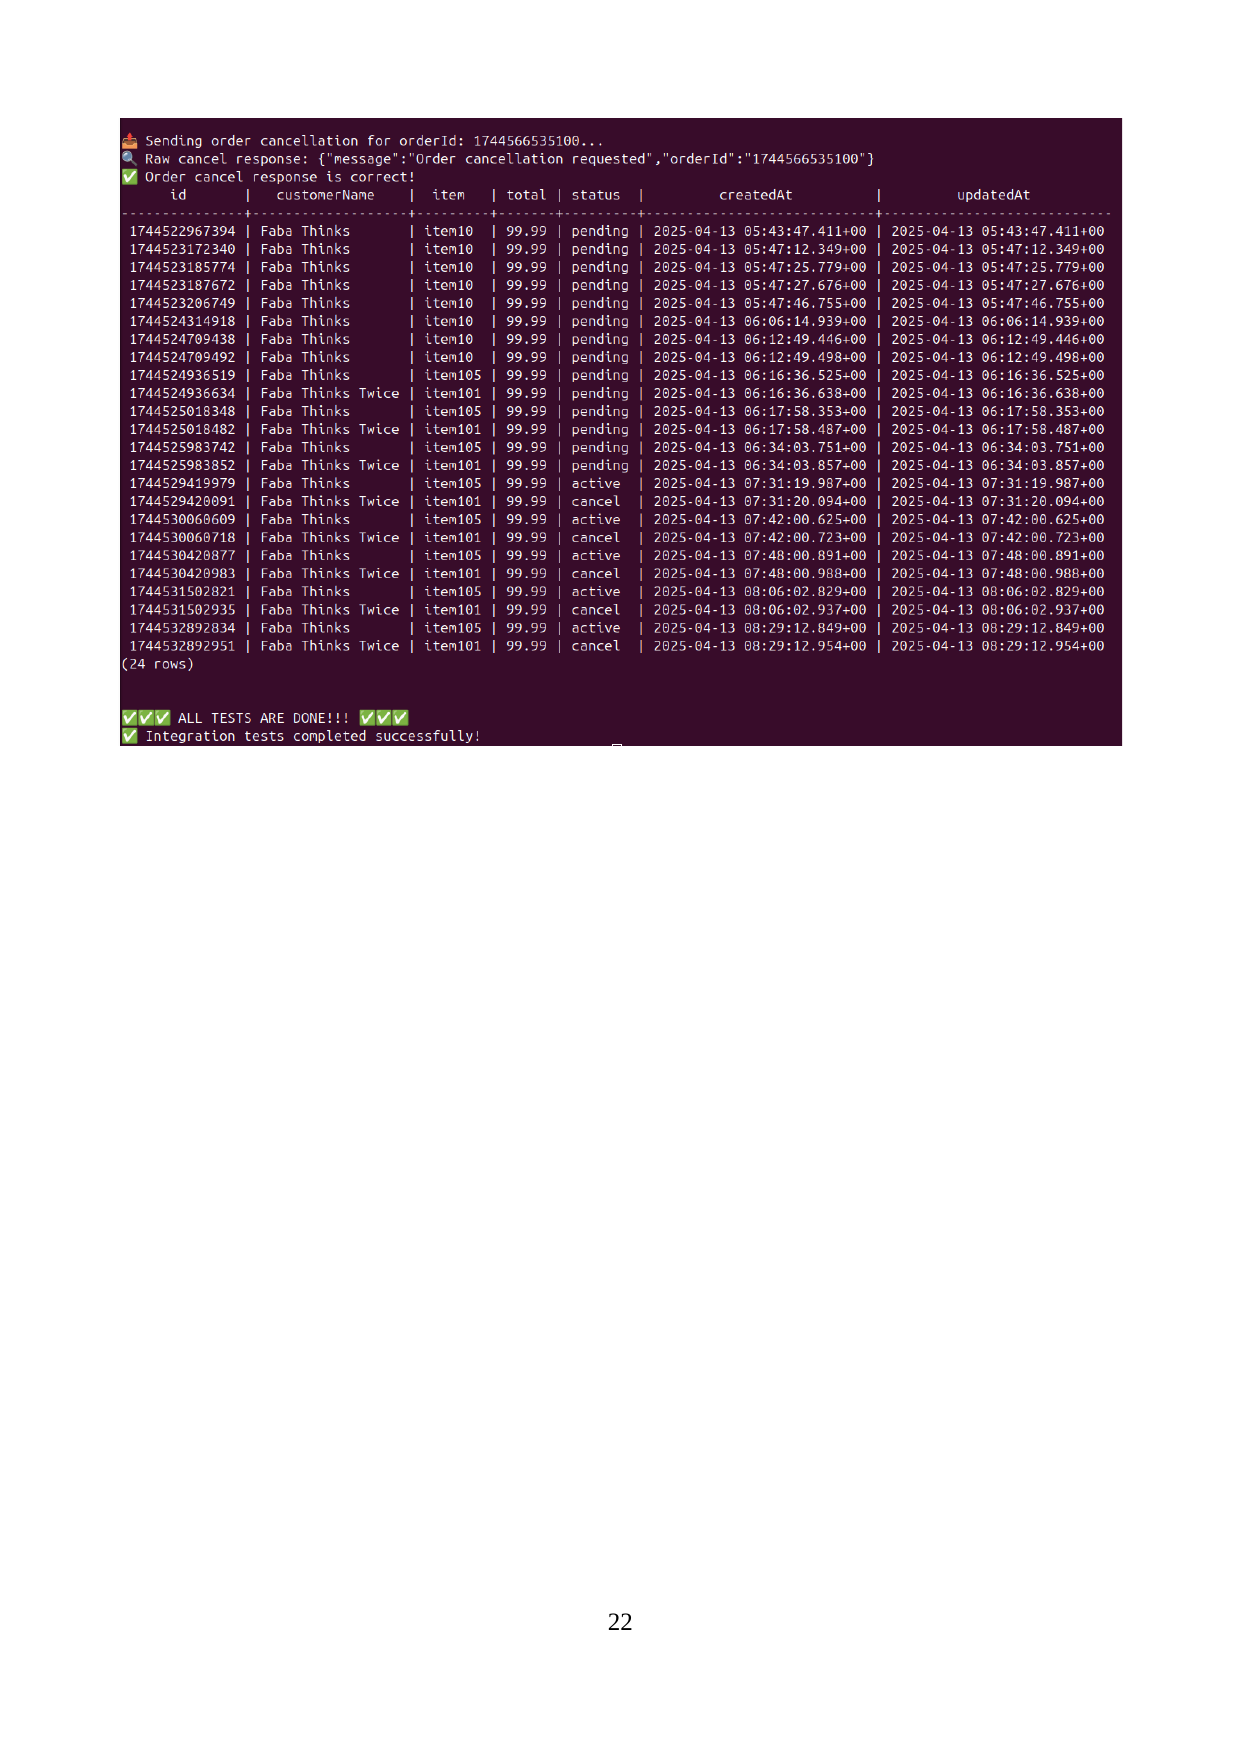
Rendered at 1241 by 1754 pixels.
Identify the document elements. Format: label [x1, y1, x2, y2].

picture [118, 118, 1123, 746]
